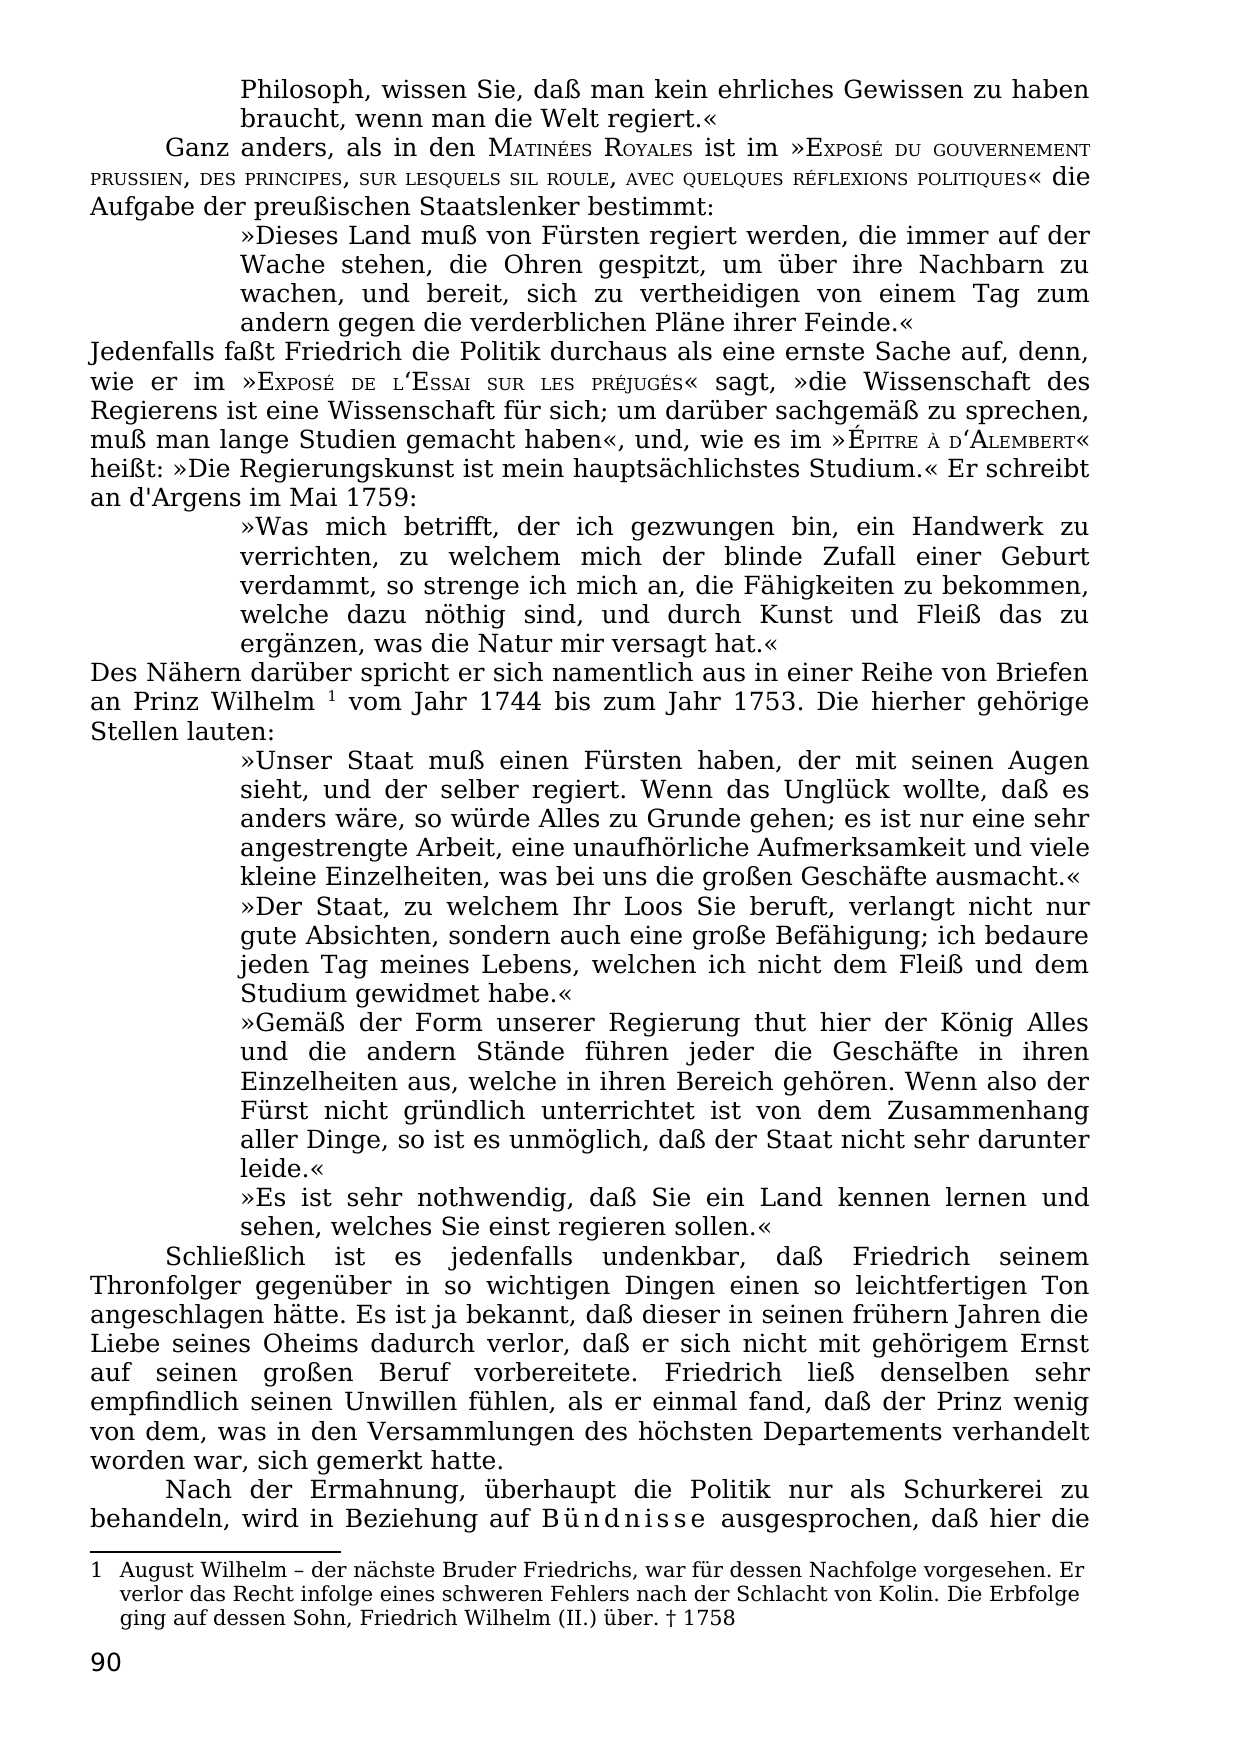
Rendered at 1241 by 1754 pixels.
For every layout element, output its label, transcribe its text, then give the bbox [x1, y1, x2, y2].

text Nach der Ermahnung, überhaupt die Politik nur als Schurkerei zu behandeln, wird in Beziehung auf Bündnisse ausgesprochen, daß hier die [90, 1475, 1091, 1533]
text Philosoph, wissen Sie, daß man kein ehrliches Gewissen zu haben braucht, wenn man die Welt regiert.« [240, 75, 1091, 133]
text Schließlich ist es jedenfalls undenkbar, daß Friedrich seinem Thronfolger gegenüber in so wichtigen Dingen einen so leichtfertigen Ton angeschlagen hätte. Es ist ja bekannt, daß dieser in seinen frühern Jahren die Liebe seines Oheims dadurch verlor, daß er sich nicht mit gehörigem Ernst auf seinen großen Beruf vorbereitete. Friedrich ließ denselben sehr empfindlich seinen Unwillen fühlen, als er einmal fand, daß der Prinz wenig von dem, was in den Versammlungen des höchsten Departements verhandelt worden war, sich gemerkt hatte. [90, 1242, 1091, 1475]
text »Dieses Land muß von Fürsten regiert werden, die immer auf der Wache stehen, die Ohren gespitzt, um über ihre Nachbarn zu wachen, und bereit, sich zu vertheidigen von einem Tag zum andern gegen die verderblichen Pläne ihrer Feinde.« [240, 221, 1091, 337]
text Des Nähern darüber spricht er sich namentlich aus in einer Reihe von Briefen an Prinz Wilhelm vom Jahr 1744 bis zum Jahr 1753. Die hierher gehörige Stellen lauten: [90, 658, 1091, 746]
text August Wilhelm – der nächste Bruder Friedrichs, war für dessen Nachfolge vorgesehen. Er verlor das Recht infolge eines schweren Fehlers nach der Schlacht von Kolin. Die Erbfolge ging auf dessen Sohn, Friedrich Wilhelm (II.) über. † 1758 [90, 1558, 1091, 1631]
text »Unser Staat muß einen Fürsten haben, der mit seinen Augen sieht, und der selber regiert. Wenn das Unglück wollte, daß es anders wäre, so würde Alles zu Grunde gehen; es ist nur eine sehr angestrengte Arbeit, eine unaufhörliche Aufmerksamkeit und viele kleine Einzelheiten, was bei uns die großen Geschäfte ausmacht.« [240, 746, 1091, 892]
text »Gemäß der Form unserer Regierung thut hier der König Alles und die andern Stände führen jeder die Geschäfte in ihren Einzelheiten aus, welche in ihren Bereich gehören. Wenn also der Fürst nicht gründlich unterrichtet ist von dem Zusammenhang aller Dinge, so ist es unmöglich, daß der Staat nicht sehr darunter leide.« [240, 1008, 1091, 1183]
text Ganz anders, als in den Matinées Royales ist im »Exposé du gouvernement prussien, des principes, sur lesquels sil roule, avec quelques réflexions politiques« die Aufgabe der preußischen Staatslenker bestimmt: [90, 133, 1091, 221]
text »Der Staat, zu welchem Ihr Loos Sie beruft, verlangt nicht nur gute Absichten, sondern auch eine große Befähigung; ich bedaure jeden Tag meines Lebens, welchen ich nicht dem Fleiß und dem Studium gewidmet habe.« [240, 892, 1091, 1008]
text »Was mich betrifft, der ich gezwungen bin, ein Handwerk zu verrichten, zu welchem mich der blinde Zufall einer Geburt verdammt, so strenge ich mich an, die Fähigkeiten zu bekommen, welche dazu nöthig sind, und durch Kunst und Fleiß das zu ergänzen, was die Natur mir versagt hat.« [240, 512, 1091, 658]
text Jedenfalls faßt Friedrich die Politik durchaus als eine ernste Sache auf, denn, wie er im »Exposé de l‘Essai sur les préjugés« sagt, »die Wissenschaft des Regierens ist eine Wissenschaft für sich; um darüber sachgemäß zu sprechen, muß man lange Studien gemacht haben«, und, wie es im »Épitre à d‘Alembert« heißt: »Die Regierungskunst ist mein hauptsächlichstes Studium.« Er schreibt an d'Argens im Mai 1759: [90, 337, 1091, 512]
text »Es ist sehr nothwendig, daß Sie ein Land kennen lernen und sehen, welches Sie einst regieren sollen.« [240, 1183, 1091, 1242]
